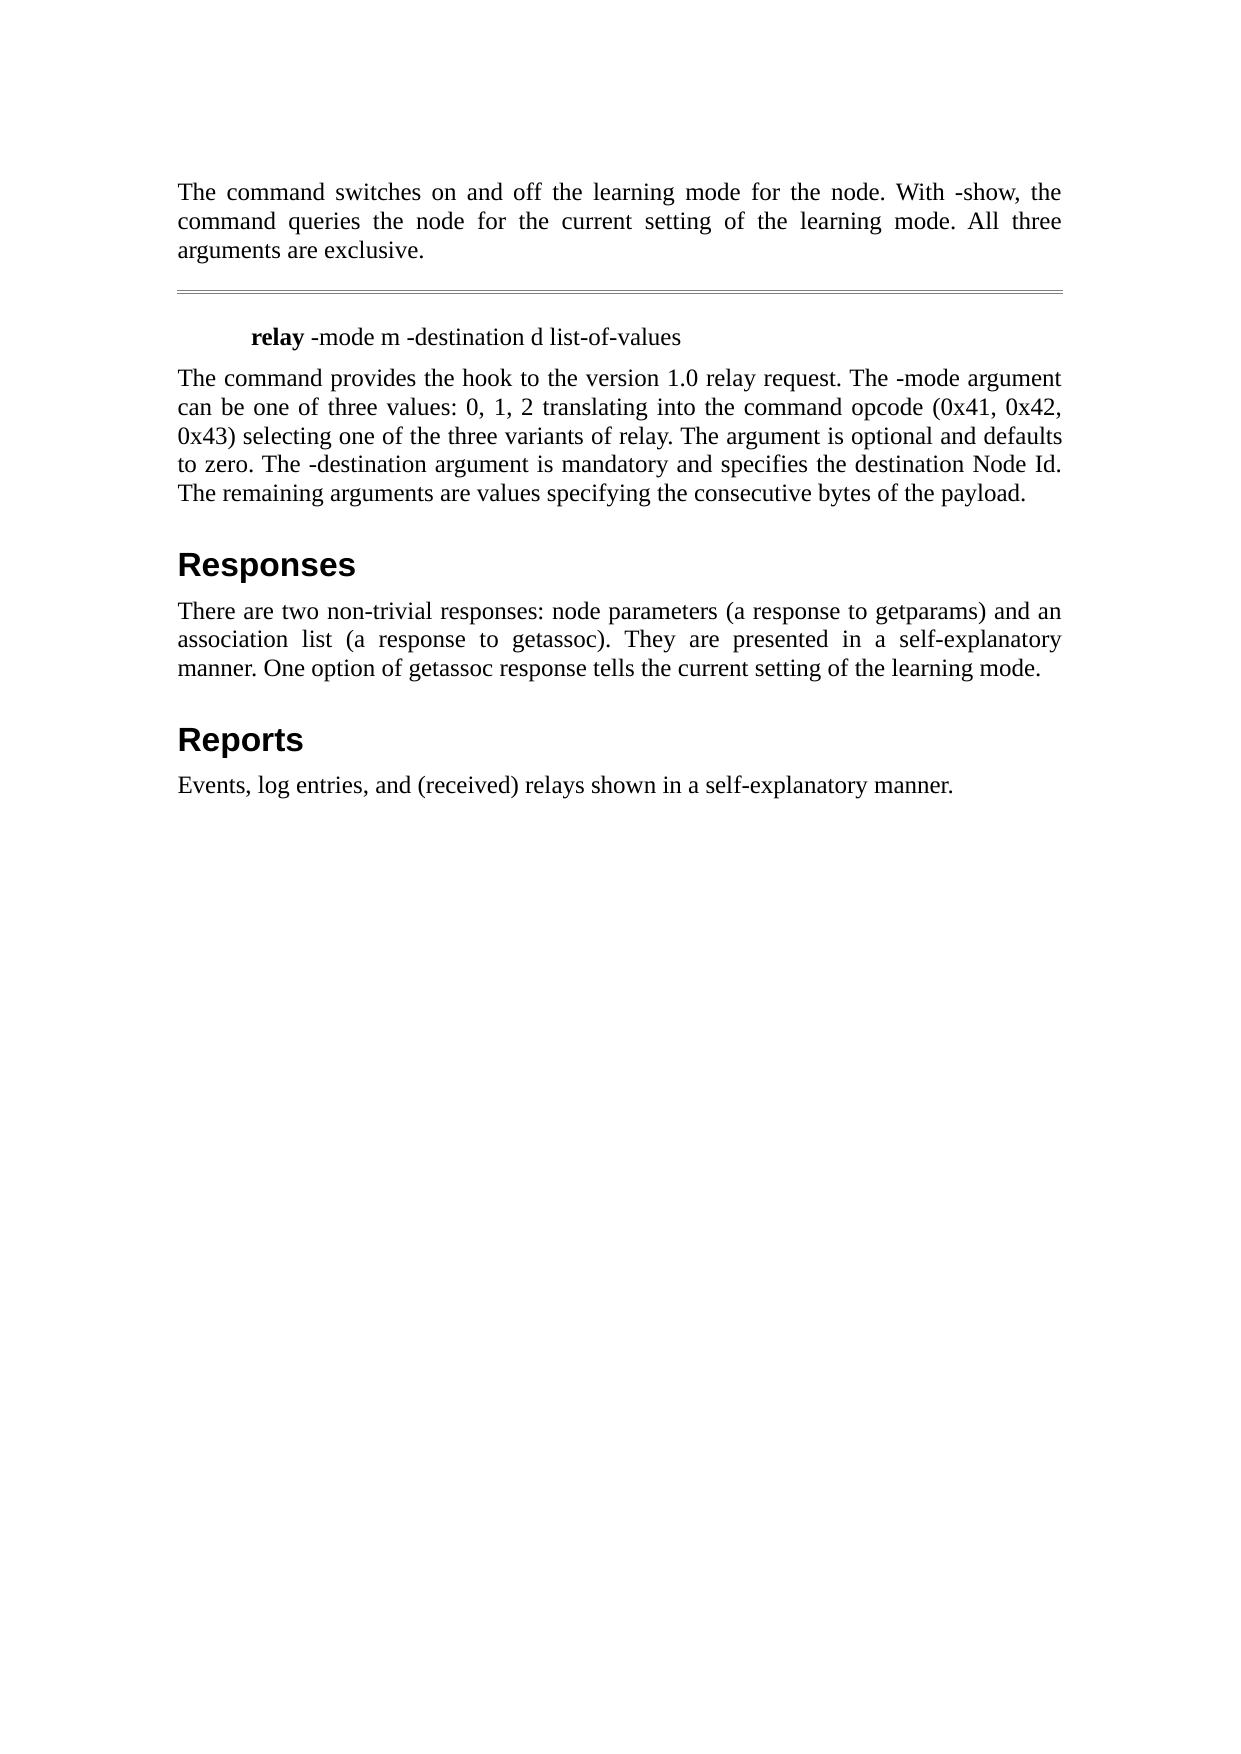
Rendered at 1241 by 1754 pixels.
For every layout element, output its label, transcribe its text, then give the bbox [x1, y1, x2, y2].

text The command switches on and off the learning mode for the node. With -show, the command queries the node for the current setting of the learning mode. All three arguments are exclusive. [177, 177, 1063, 263]
text Events, log entries, and (received) relays shown in a self-explanatory manner. [177, 771, 1063, 799]
subtitle Responses [177, 544, 1063, 583]
text The command provides the hook to the version 1.0 relay request. The -mode argument can be one of three values: 0, 1, 2 translating into the command opcode (0x41, 0x42, 0x43) selecting one of the three variants of relay. The argument is optional and defaults to zero. The -destination argument is mandatory and specifies the destination Node Id. The remaining arguments are values specifying the consecutive bytes of the payload. [177, 363, 1063, 507]
text There are two non-trivial responses: node parameters (a response to getparams) and an association list (a response to getassoc). They are presented in a self-explanatory manner. One option of getassoc response tells the current setting of the learning mode. [177, 596, 1063, 682]
text relay -mode m -destination d list-of-values [177, 322, 1063, 351]
subtitle Reports [177, 719, 1063, 758]
